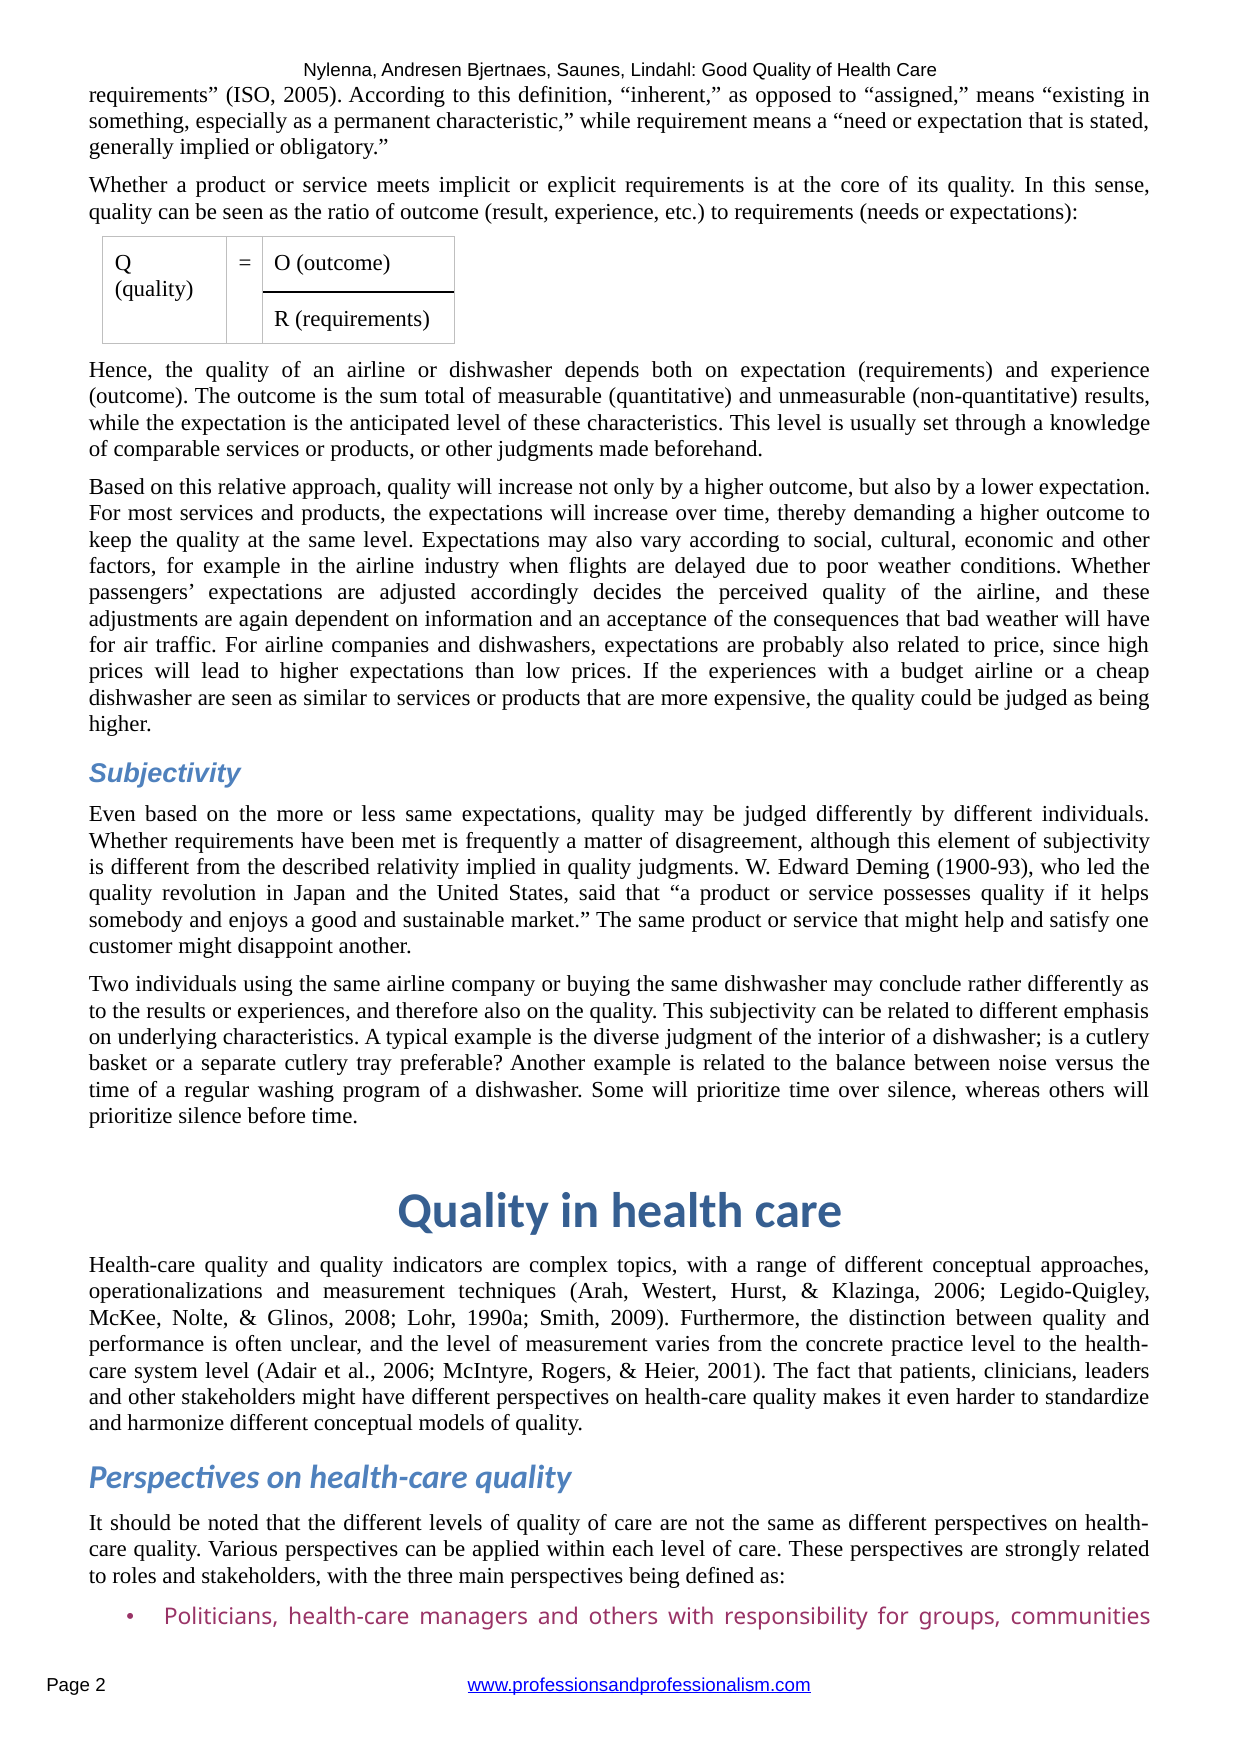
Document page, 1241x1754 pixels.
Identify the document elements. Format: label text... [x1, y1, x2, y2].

text Based on this relative approach, quality will increase not only by a higher outcome, but also by a lower expectation. For most services and products, the expectations will increase over time, thereby demanding a higher outcome to keep the quality at the same level. Expectations may also vary according to social, cultural, economic and other factors, for example in the airline industry when flights are delayed due to poor weather conditions. Whether passengers’ expectations are adjusted accordingly decides the perceived quality of the airline, and these adjustments are again dependent on information and an acceptance of the consequences that bad weather will have for air traffic. For airline companies and dishwashers, expectations are probably also related to price, since high prices will lead to higher expectations than low prices. If the experiences with a budget airline or a cheap dishwasher are seen as similar to services or products that are more expensive, the quality could be judged as being higher. [88, 473, 1152, 737]
text Two individuals using the same airline company or buying the same dishwasher may conclude rather differently as to the results or experiences, and therefore also on the quality. This subjectivity can be related to different emphasis on underlying characteristics. A typical example is the diverse judgment of the interior of a dishwasher; is a cutlery basket or a separate cutlery tray preferable? Another example is related to the balance between noise versus the time of a regular washing program of a dishwasher. Some will prioritize time over silence, whereas others will prioritize silence before time. [88, 970, 1152, 1128]
text Health-care quality and quality indicators are complex topics, with a range of different conceptual approaches, operationalizations and measurement techniques (Arah, Westert, Hurst, & Klazinga, 2006; Legido-Quigley, McKee, Nolte, & Glinos, 2008; Lohr, 1990a; Smith, 2009). Furthermore, the distinction between quality and performance is often unclear, and the level of measurement varies from the concrete practice level to the health-care system level (Adair et al., 2006; McIntyre, Rogers, & Heier, 2001). The fact that patients, clinicians, leaders and other stakeholders might have different perspectives on health-care quality makes it even harder to standardize and harmonize different conceptual models of quality. [88, 1251, 1152, 1436]
table_cell R (requirements) [263, 293, 454, 343]
table_header = [227, 237, 262, 343]
subtitle Perspectives on health-care quality [88, 1457, 1152, 1497]
table_header Q (quality) [103, 237, 226, 343]
table_header O (outcome) [263, 237, 454, 291]
text Whether a product or service meets implicit or explicit requirements is at the core of its quality. In this sense, quality can be seen as the ratio of outcome (result, experience, etc.) to requirements (needs or expectations): [88, 171, 1152, 224]
text Hence, the quality of an airline or dishwasher depends both on expectation (requirements) and experience (outcome). The outcome is the sum total of measurable (quantitative) and unmeasurable (non-quantitative) results, while the expectation is the anticipated level of these characteristics. This level is usually set through a knowledge of comparable services or products, or other judgments made beforehand. [88, 356, 1152, 461]
subtitle Quality in health care [88, 1178, 1152, 1239]
text Even based on the more or less same expectations, quality may be judged differently by different individuals. Whether requirements have been met is frequently a matter of disagreement, although this element of subjectivity is different from the described relativity implied in quality judgments. W. Edward Deming (1900-93), who led the quality revolution in Japan and the United States, said that “a product or service possesses quality if it helps somebody and enjoys a good and sustainable market.” The same product or service that might help and satisfy one customer might disappoint another. [88, 800, 1152, 958]
subtitle Subjectivity [88, 757, 1152, 789]
text It should be noted that the different levels of quality of care are not the same as different perspectives on health-care quality. Various perspectives can be applied within each level of care. These perspectives are strongly related to roles and stakeholders, with the three main perspectives being defined as: [88, 1509, 1152, 1588]
text requirements” (ISO, 2005). According to this definition, “inherent,” as opposed to “assigned,” means “existing in something, especially as a permanent characteristic,” while requirement means a “need or expectation that is stated, generally implied or obligatory.” [88, 81, 1152, 160]
list Politicians, health-care managers and others with responsibility for groups, communities [126, 1600, 1152, 1631]
